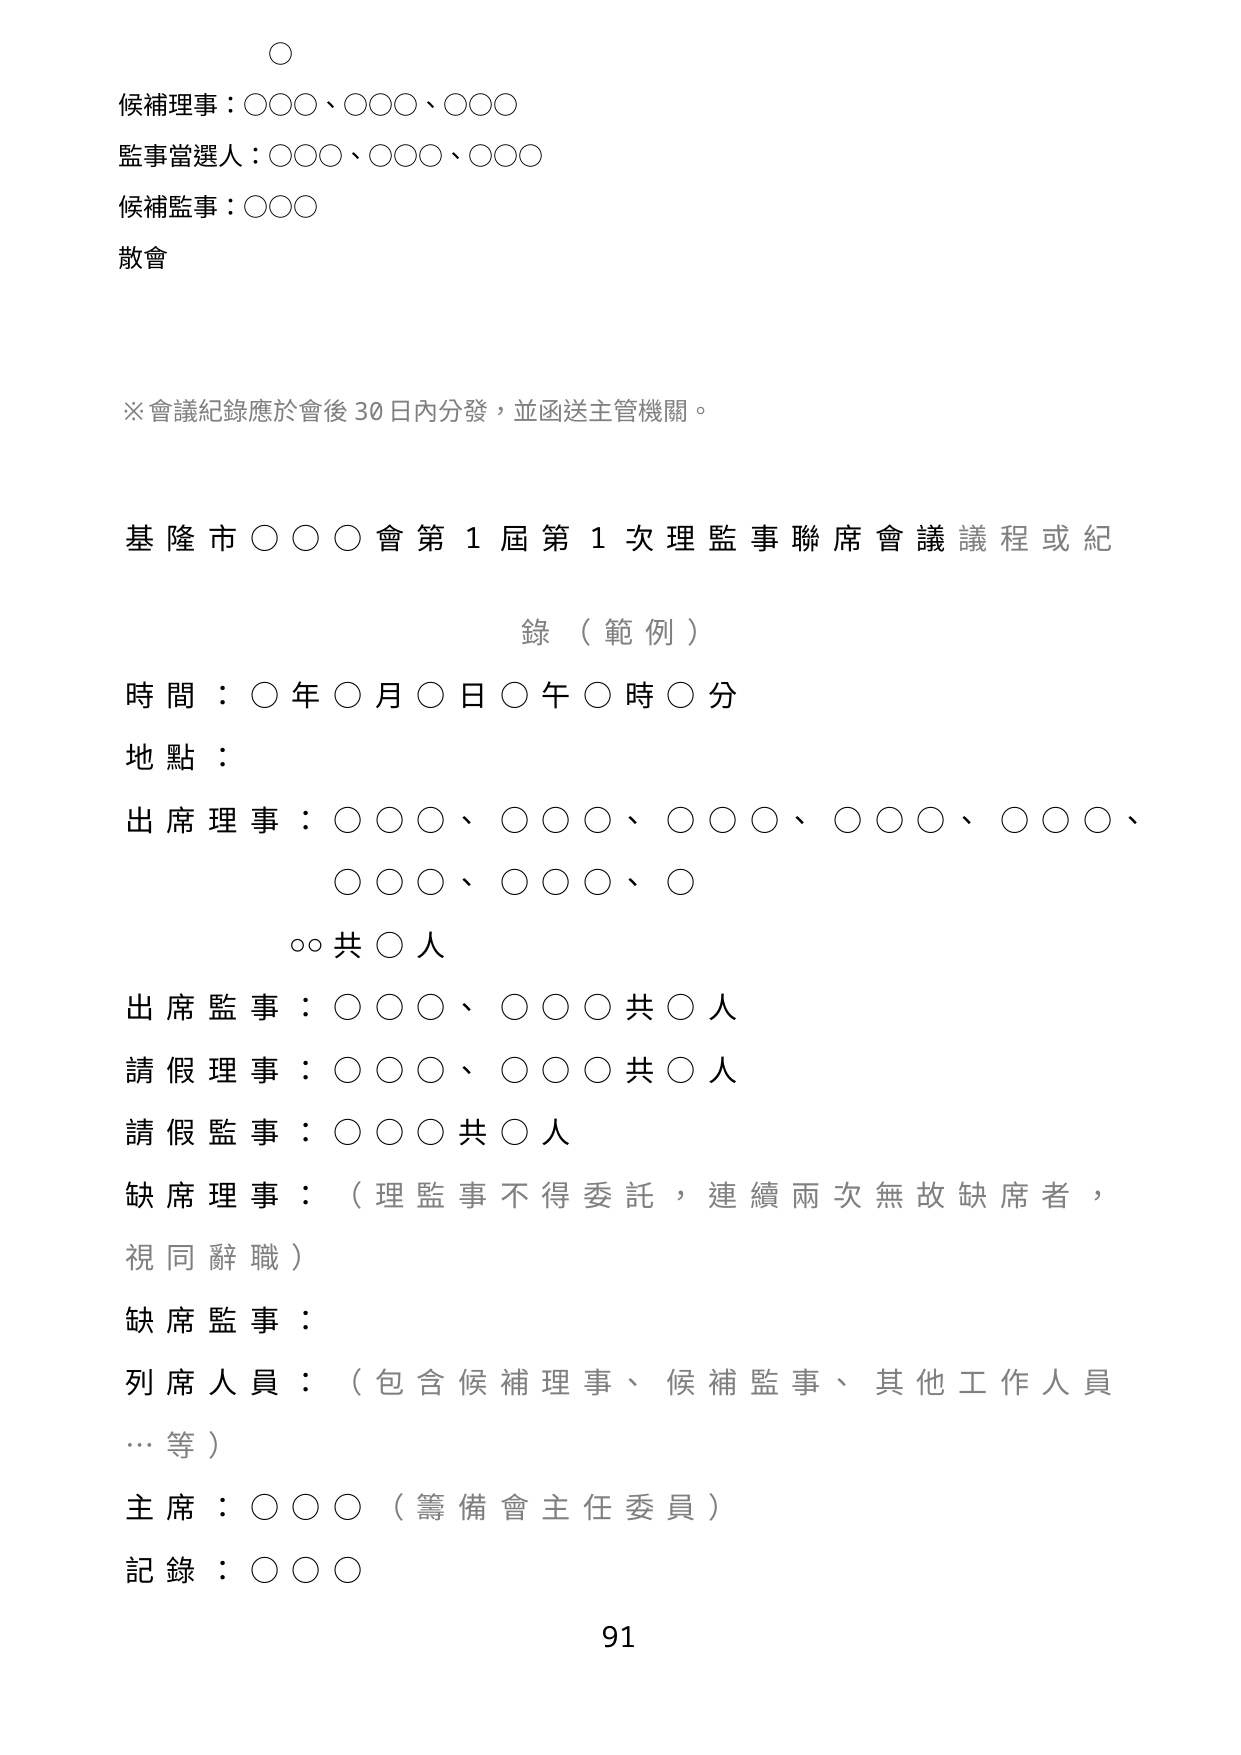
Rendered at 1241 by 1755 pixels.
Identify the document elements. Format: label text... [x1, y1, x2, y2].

text 列席人員：（包含候補理事、候補監事、其他工作人員…等） [119, 1339, 1119, 1464]
text 地點： [119, 714, 1119, 777]
text 請假監事：○○○共○人 [119, 1089, 1119, 1152]
text 監事當選人：○○○、○○○、○○○ [119, 129, 1119, 174]
text 主席：○○○（籌備會主任委員） 記錄：○○○ [119, 1464, 1119, 1589]
text ○○共○人 [269, 902, 1119, 964]
text ※會議紀錄應於會後30日內分發，並函送主管機關。 [119, 384, 1119, 430]
text 出席理事：○○○、○○○、○○○、○○○、○○○、○○○、○○○、○ [119, 777, 1119, 902]
text ○ [119, 27, 1119, 72]
text 請假理事：○○○、○○○共○人 [119, 1027, 1119, 1089]
text 散會 [119, 231, 1119, 277]
text 缺席理事：（理監事不得委託，連續兩次無故缺席者，視同辭職） [119, 1152, 1119, 1277]
text 缺席監事： [119, 1277, 1119, 1339]
text 候補監事：○○○ [119, 180, 1119, 226]
text 時間：○年○月○日○午○時○分 [119, 652, 1119, 714]
text 基隆市○○○會第1屆第1次理監事聯席會議議程或紀錄（範例） [119, 464, 1119, 652]
text 候補理事：○○○、○○○、○○○ [119, 78, 1119, 123]
text 出席監事：○○○、○○○共○人 [119, 964, 1119, 1027]
